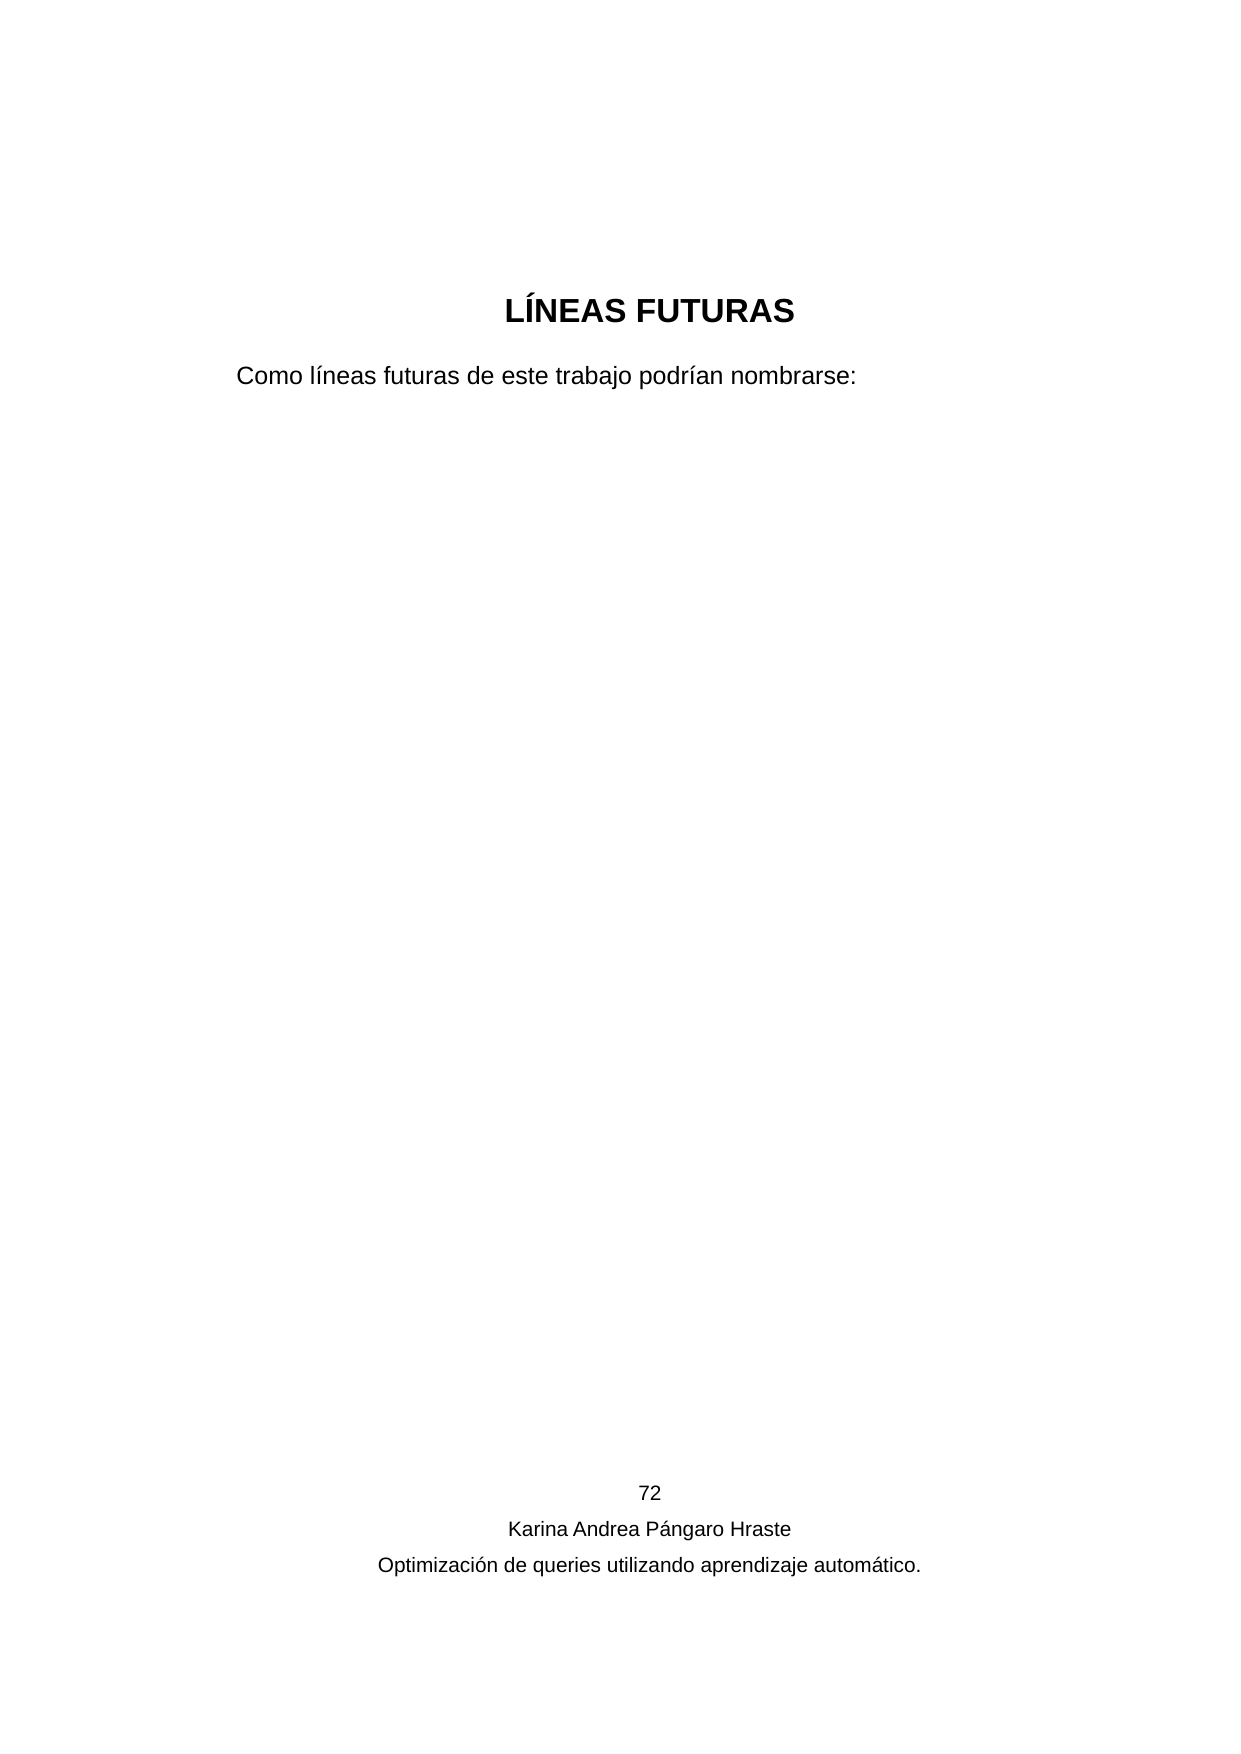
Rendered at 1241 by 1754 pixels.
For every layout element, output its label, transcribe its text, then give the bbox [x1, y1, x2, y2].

text Como líneas futuras de este trabajo podrían nombrarse: [236, 361, 1063, 389]
subtitle LÍNEAS FUTURAS [236, 291, 1063, 329]
